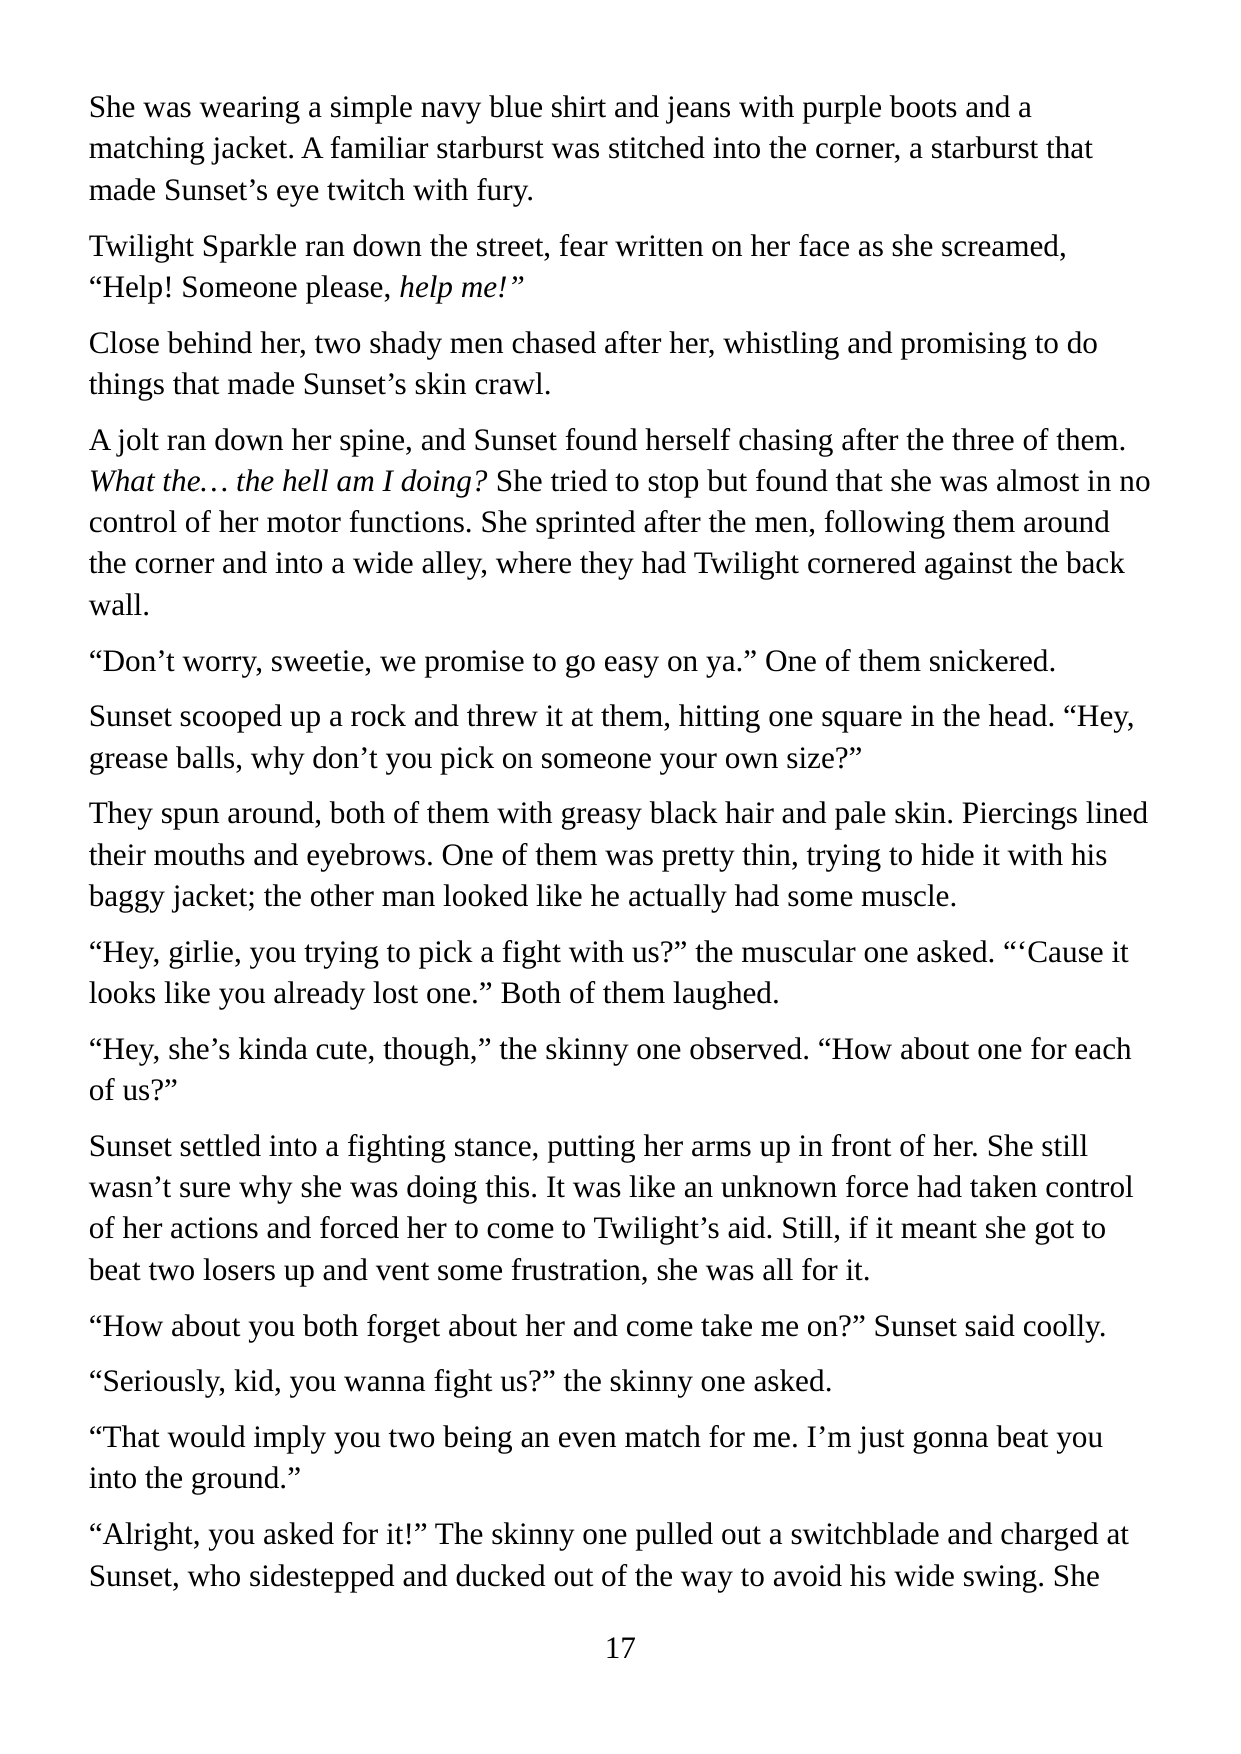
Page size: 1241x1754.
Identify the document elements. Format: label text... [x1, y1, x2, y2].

text “Don’t worry, sweetie, we promise to go easy on ya.” One of them snickered. [88, 642, 1152, 678]
text “Seriously, kid, you wanna fight us?” the skinny one asked. [88, 1363, 1152, 1399]
text Twilight Sparkle ran down the street, fear written on her face as she screamed, “Help! Someone please, help me!” [88, 227, 1152, 304]
text “Hey, girlie, you trying to pick a fight with us?” the muscular one asked. “‘Cause it looks like you already lost one.” Both of them laughed. [88, 933, 1152, 1010]
text They spun around, both of them with greasy black hair and pale skin. Piercings lined their mouths and eyebrows. One of them was pretty thin, trying to hide it with his baggy jacket; the other man looked like he actually had some muscle. [88, 795, 1152, 913]
text She was wearing a simple navy blue shirt and jeans with purple boots and a matching jacket. A familiar starburst was stitched into the corner, a starburst that made Sunset’s eye twitch with fury. [88, 88, 1152, 207]
text “That would imply you two being an even match for me. I’m just gonna beat you into the ground.” [88, 1418, 1152, 1496]
text Sunset scooped up a rock and threw it at them, hitting one square in the head. “Hey, grease balls, why don’t you pick on someone your own size?” [88, 698, 1152, 775]
text Close behind her, two shady men chased after her, whistling and promising to do things that made Sunset’s skin crawl. [88, 324, 1152, 401]
text “Hey, she’s kinda cute, though,” the skinny one observed. “How about one for each of us?” [88, 1030, 1152, 1107]
text Sunset settled into a fighting stance, putting her arms up in front of her. She still wasn’t sure why she was doing this. It was like an unknown force had taken control of her actions and forced her to come to Twilight’s aid. Still, if it meant she got to beat two losers up and vent some frustration, she was all for it. [88, 1127, 1152, 1287]
text “Alright, you asked for it!” The skinny one pulled out a switchblade and charged at Sunset, who sidestepped and ducked out of the way to avoid his wide swing. She [88, 1516, 1152, 1593]
text “How about you both forget about her and come take me on?” Sunset said coolly. [88, 1307, 1152, 1343]
text A jolt ran down her spine, and Sunset found herself chasing after the three of them. What the… the hell am I doing? She tried to stop but found that she was almost in no control of her motor functions. She sprinted after the men, following them around the corner and into a wide alley, where they had Twilight cornered against the back wall. [88, 421, 1152, 622]
